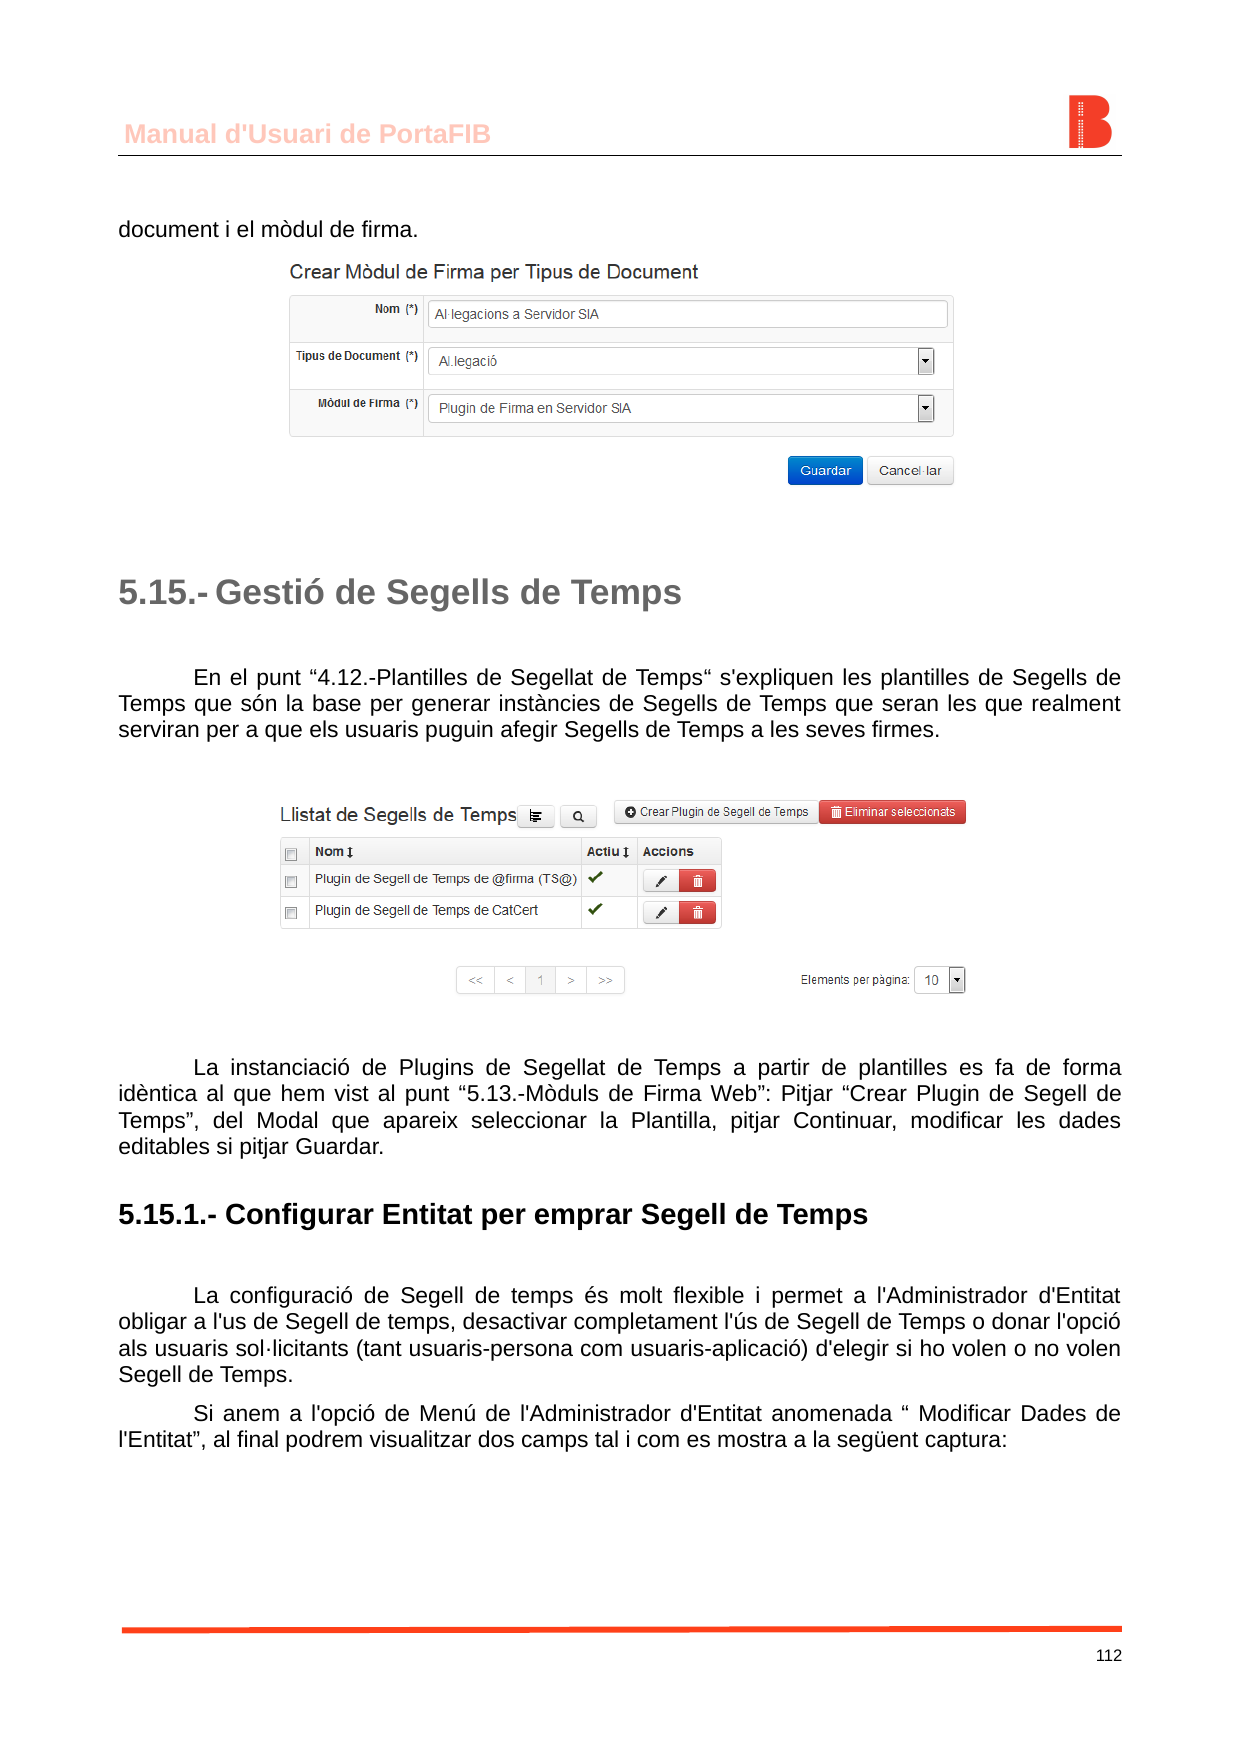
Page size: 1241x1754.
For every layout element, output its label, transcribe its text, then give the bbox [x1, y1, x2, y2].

text La configuració de Segell de temps és molt flexible i permet a l'Administrador d'Entitat obligar a l'us de Segell de temps, desactivar completament l'ús de Segell de Temps o donar l'opció als usuaris sol·licitants (tant usuaris-persona com usuaris-aplicació) d'elegir si ho volen o no volen Segell de Temps. [118, 1282, 1122, 1387]
picture [268, 793, 972, 1003]
text La instanciació de Plugins de Segellat de Temps a partir de plantilles es fa de forma idèntica al que hem vist al punt “5.13Mòduls de Firma Web”: Pitjar “Crear Plugin de Segell de Temps”, del Modal que apareix seleccionar la Plantilla, pitjar Continuar, modificar les dades editables si pitjar Guardar. [118, 1054, 1122, 1159]
picture [278, 254, 962, 496]
picture [1063, 94, 1117, 150]
text En el punt “4.12Plantilles de Segellat de Temps“ s'expliquen les plantilles de Segells de Temps que són la base per generar instàncies de Segells de Temps que seran les que realment serviran per a que els usuaris puguin afegir Segells de Temps a les seves firmes. [118, 663, 1122, 743]
subtitle Gestió de Segells de Temps [118, 571, 1122, 612]
subtitle Configurar Entitat per emprar Segell de Temps [118, 1197, 1122, 1231]
text Si anem a l'opció de Menú de l'Administrador d'Entitat anomenada “ Modificar Dades de l'Entitat”, al final podrem visualitzar dos camps tal i com es mostra a la següent captura: [118, 1400, 1122, 1452]
text document i el mòdul de firma. [118, 216, 1122, 242]
